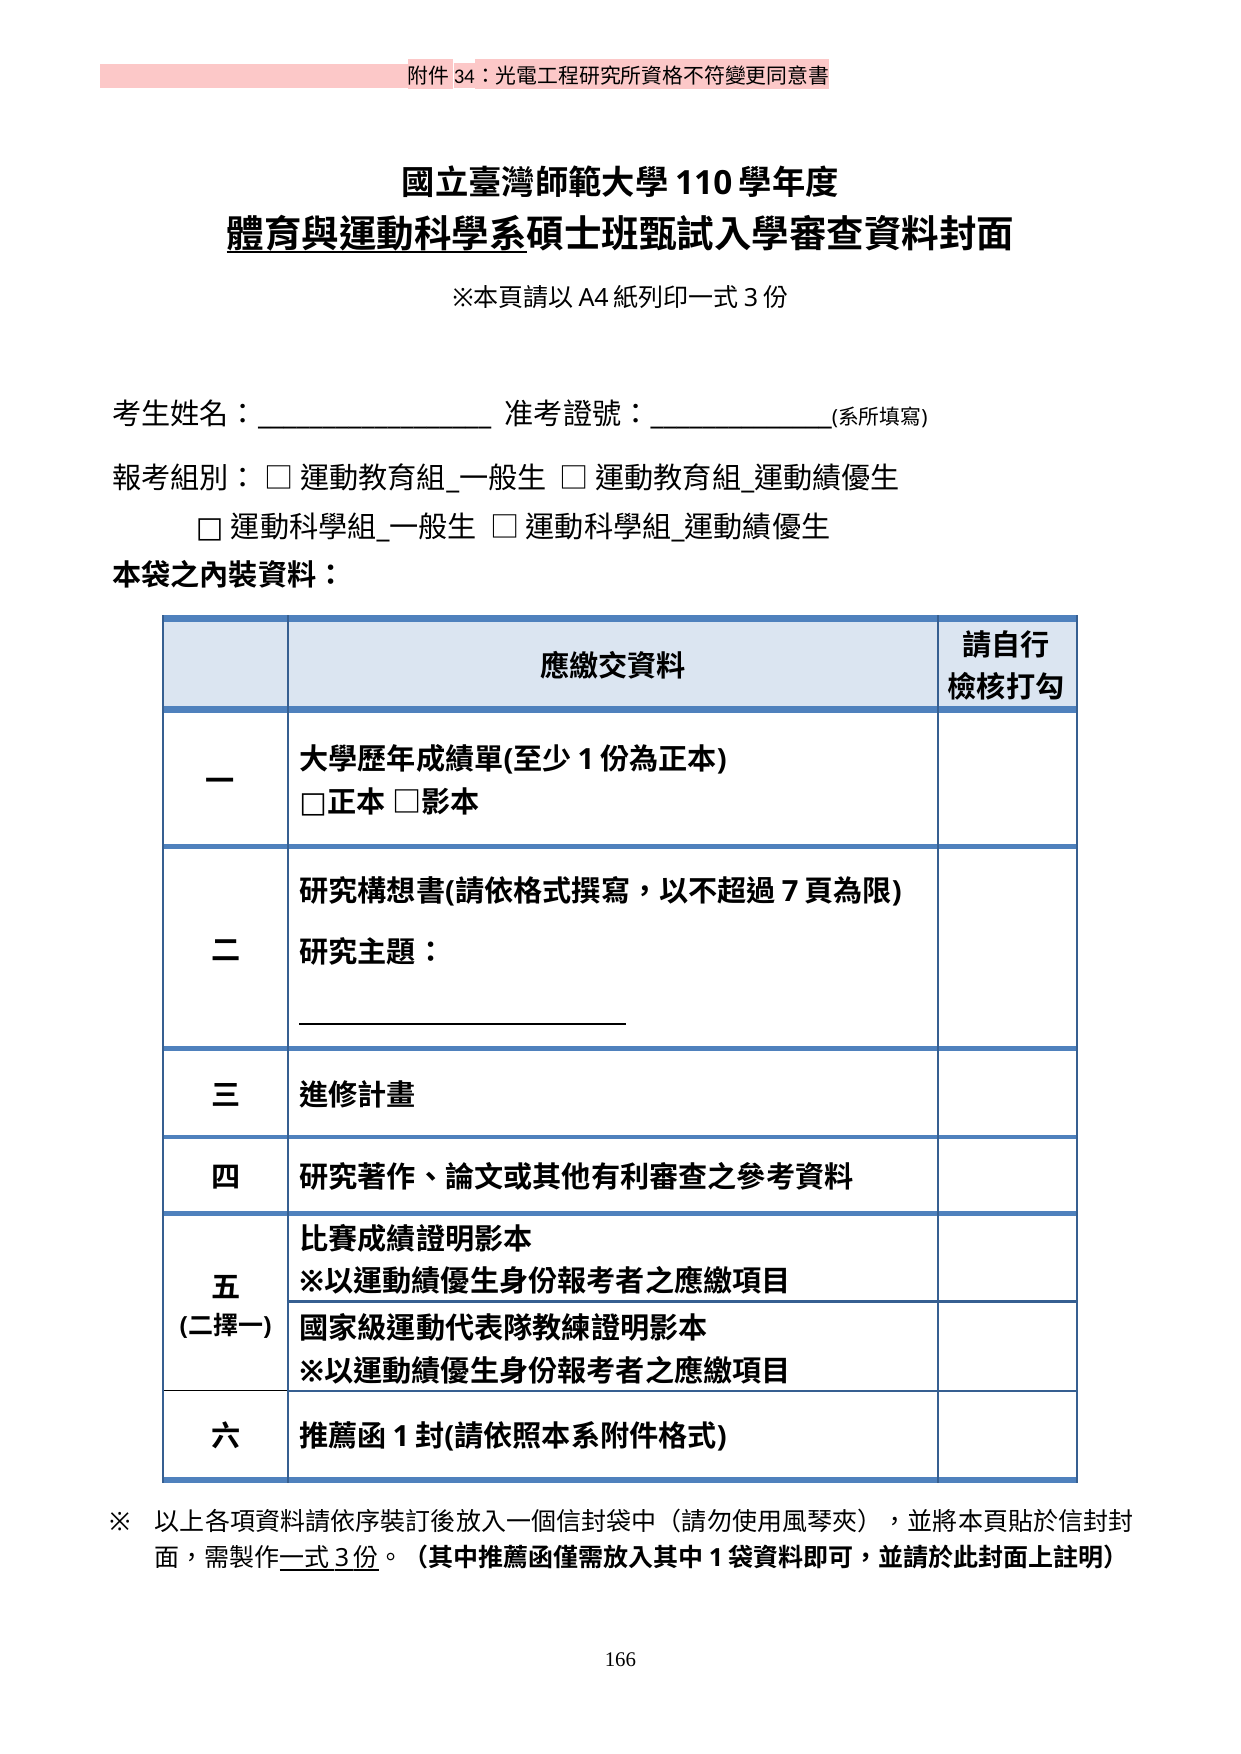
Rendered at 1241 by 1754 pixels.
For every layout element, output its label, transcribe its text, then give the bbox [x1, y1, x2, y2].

text ※本頁請以A4紙列印一式3份 [104, 277, 1136, 313]
table_cell [939, 1303, 1076, 1390]
list 以上各項資料請依序裝訂後放入一個信封袋中（請勿使用風琴夾），並將本頁貼於信封封面，需製作一式3份。（其中推薦函僅需放入其中1袋資料即可，並請於此封面上註明） [104, 1502, 1136, 1574]
text 本袋之內裝資料： [104, 552, 1136, 594]
table_cell [939, 1392, 1076, 1477]
table_cell [939, 1216, 1076, 1300]
table_cell 三 [164, 1051, 287, 1134]
table_cell 四 [164, 1139, 287, 1211]
table_cell [939, 849, 1076, 1046]
table_cell 推薦函1封(請依照本系附件格式) [289, 1392, 937, 1477]
table_cell 進修計畫 [289, 1051, 937, 1134]
table_cell 五 (二擇一) [164, 1216, 287, 1390]
text 國立臺灣師範大學110學年度 [104, 156, 1136, 204]
table_cell 六 [164, 1391, 287, 1477]
table_cell 國家級運動代表隊教練證明影本 ※以運動績優生身份報考者之應繳項目 [289, 1303, 937, 1390]
table_header 應繳交資料 [289, 622, 937, 706]
text 報考組別： □ 運動教育組_一般生 □ 運動教育組_運動績優生 [104, 454, 1136, 497]
text 體育與運動科學系碩士班甄試入學審查資料封面 [104, 204, 1136, 258]
table_cell 比賽成績證明影本 ※以運動績優生身份報考者之應繳項目 [289, 1216, 937, 1300]
table_cell [939, 713, 1076, 844]
table_cell [939, 1139, 1076, 1211]
table_header 請自行 檢核打勾 [939, 622, 1076, 706]
table_cell 研究著作、論文或其他有利審查之參考資料 [289, 1139, 937, 1211]
table_cell 一 [164, 713, 287, 844]
table_cell 大學歷年成績單(至少1份為正本) □正本 □影本 [289, 713, 937, 844]
table_cell [939, 1051, 1076, 1134]
table_cell 研究構想書(請依格式撰寫，以不超過7頁為限) 研究主題： [289, 849, 937, 1046]
table_header [164, 622, 287, 706]
text □ 運動科學組_一般生 □ 運動科學組_運動績優生 [104, 503, 1136, 546]
text 考生姓名：__________________ 准考證號：______________(系所填寫) [104, 391, 1136, 433]
table_cell 二 [164, 849, 287, 1046]
